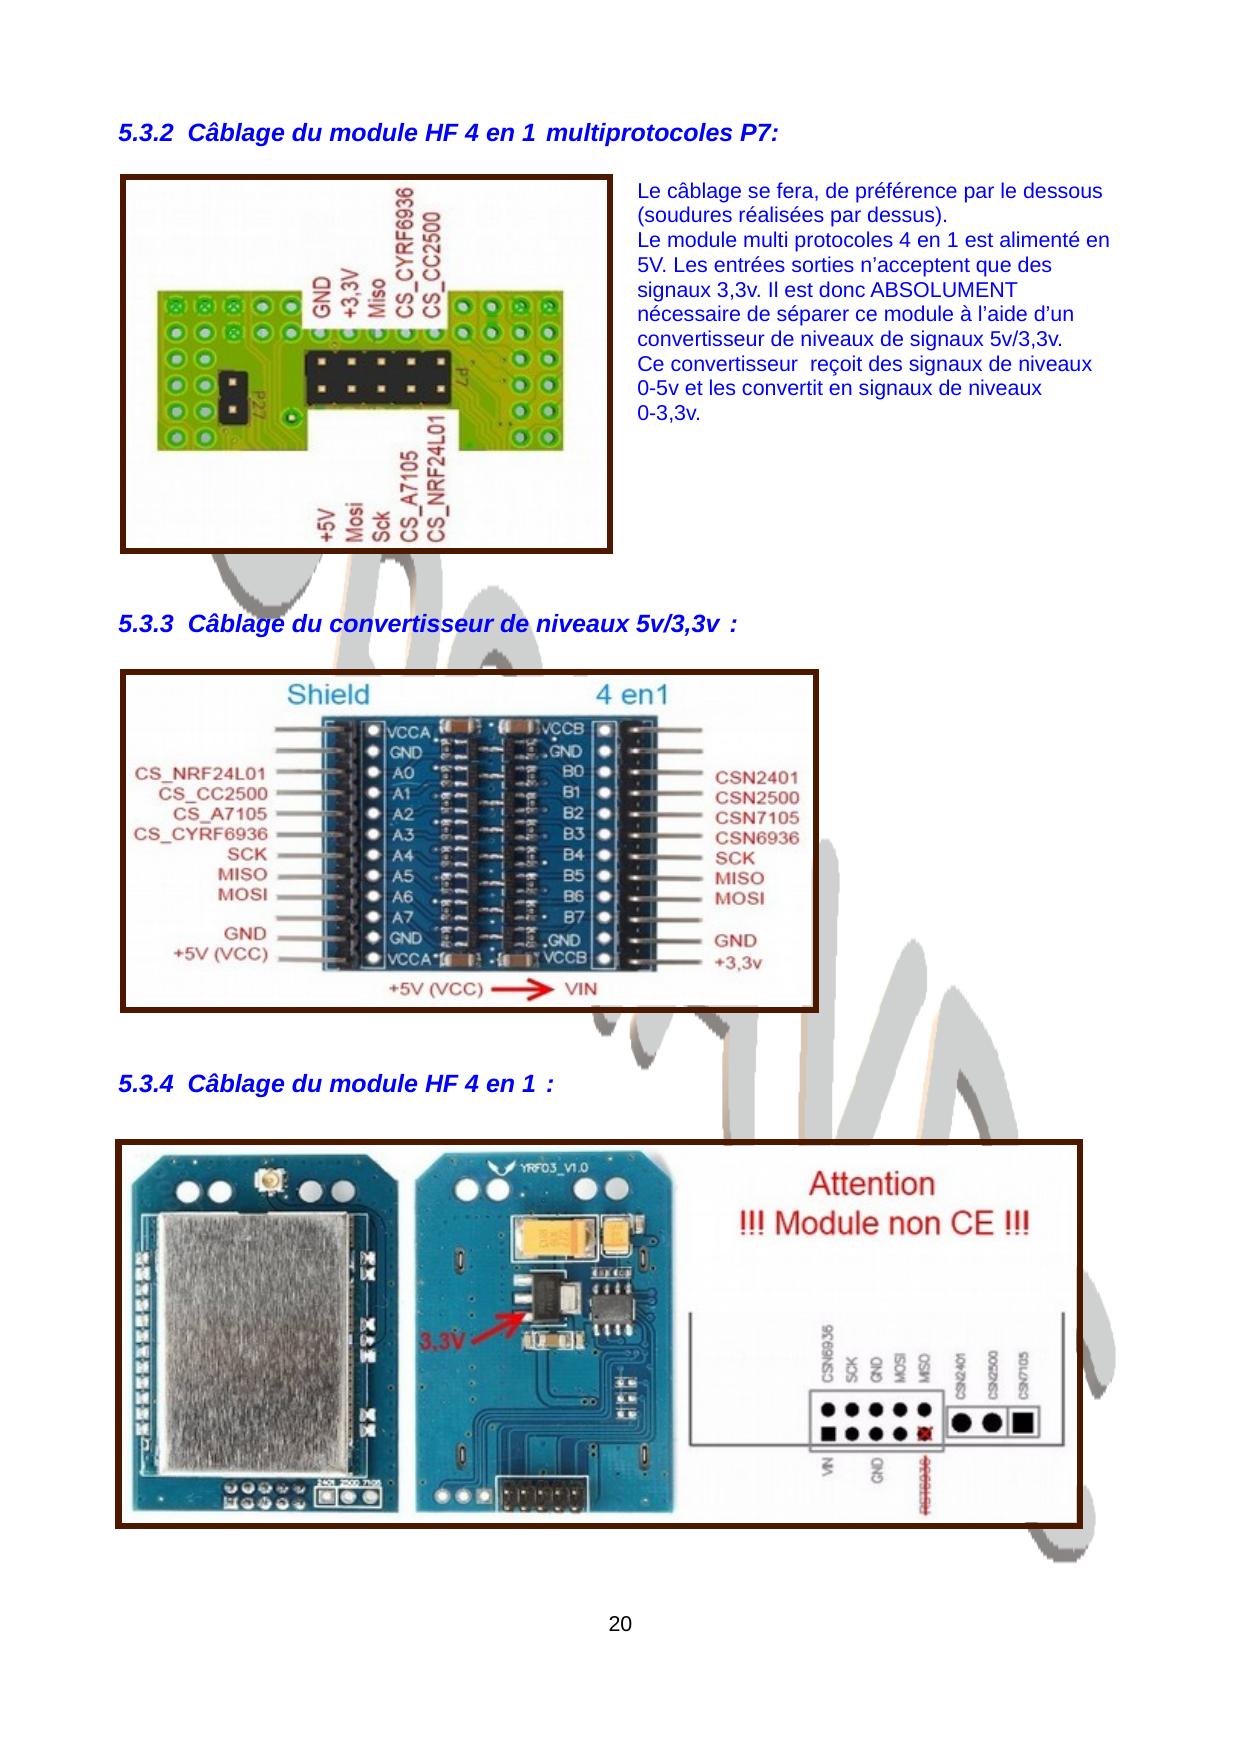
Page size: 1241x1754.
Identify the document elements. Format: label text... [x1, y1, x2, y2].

subtitle 5.3.2 Câblage du module HF 4 en 1 multiprotocoles P7: [118, 118, 1122, 147]
picture [122, 1145, 1077, 1523]
picture [118, 638, 1122, 1069]
subtitle 5.3.4 Câblage du module HF 4 en 1 : [118, 1069, 1122, 1098]
text Le module multi protocoles 4 en 1 est alimenté en 5V. Les entrées sorties n’acceptent que des signaux 3,3v. Il est donc ABSOLUMENT nécessaire de séparer ce module à l’aide d’un convertisseur de niveaux de signaux 5v/3,3v. [613, 227, 1122, 351]
text Le câblage se fera, de préférence par le dessous (soudures réalisées par dessus). [613, 178, 1122, 227]
text Ce convertisseur reçoit des signaux de niveaux 0-5v et les convertit en signaux de niveaux [613, 351, 1122, 400]
picture [118, 1098, 1122, 1636]
picture [118, 147, 1122, 178]
picture [118, 425, 1122, 609]
picture [126, 180, 607, 548]
text 0-3,3v. [613, 400, 1122, 425]
subtitle 5.3.3 Câblage du convertisseur de niveaux 5v/3,3v : [118, 609, 1122, 638]
